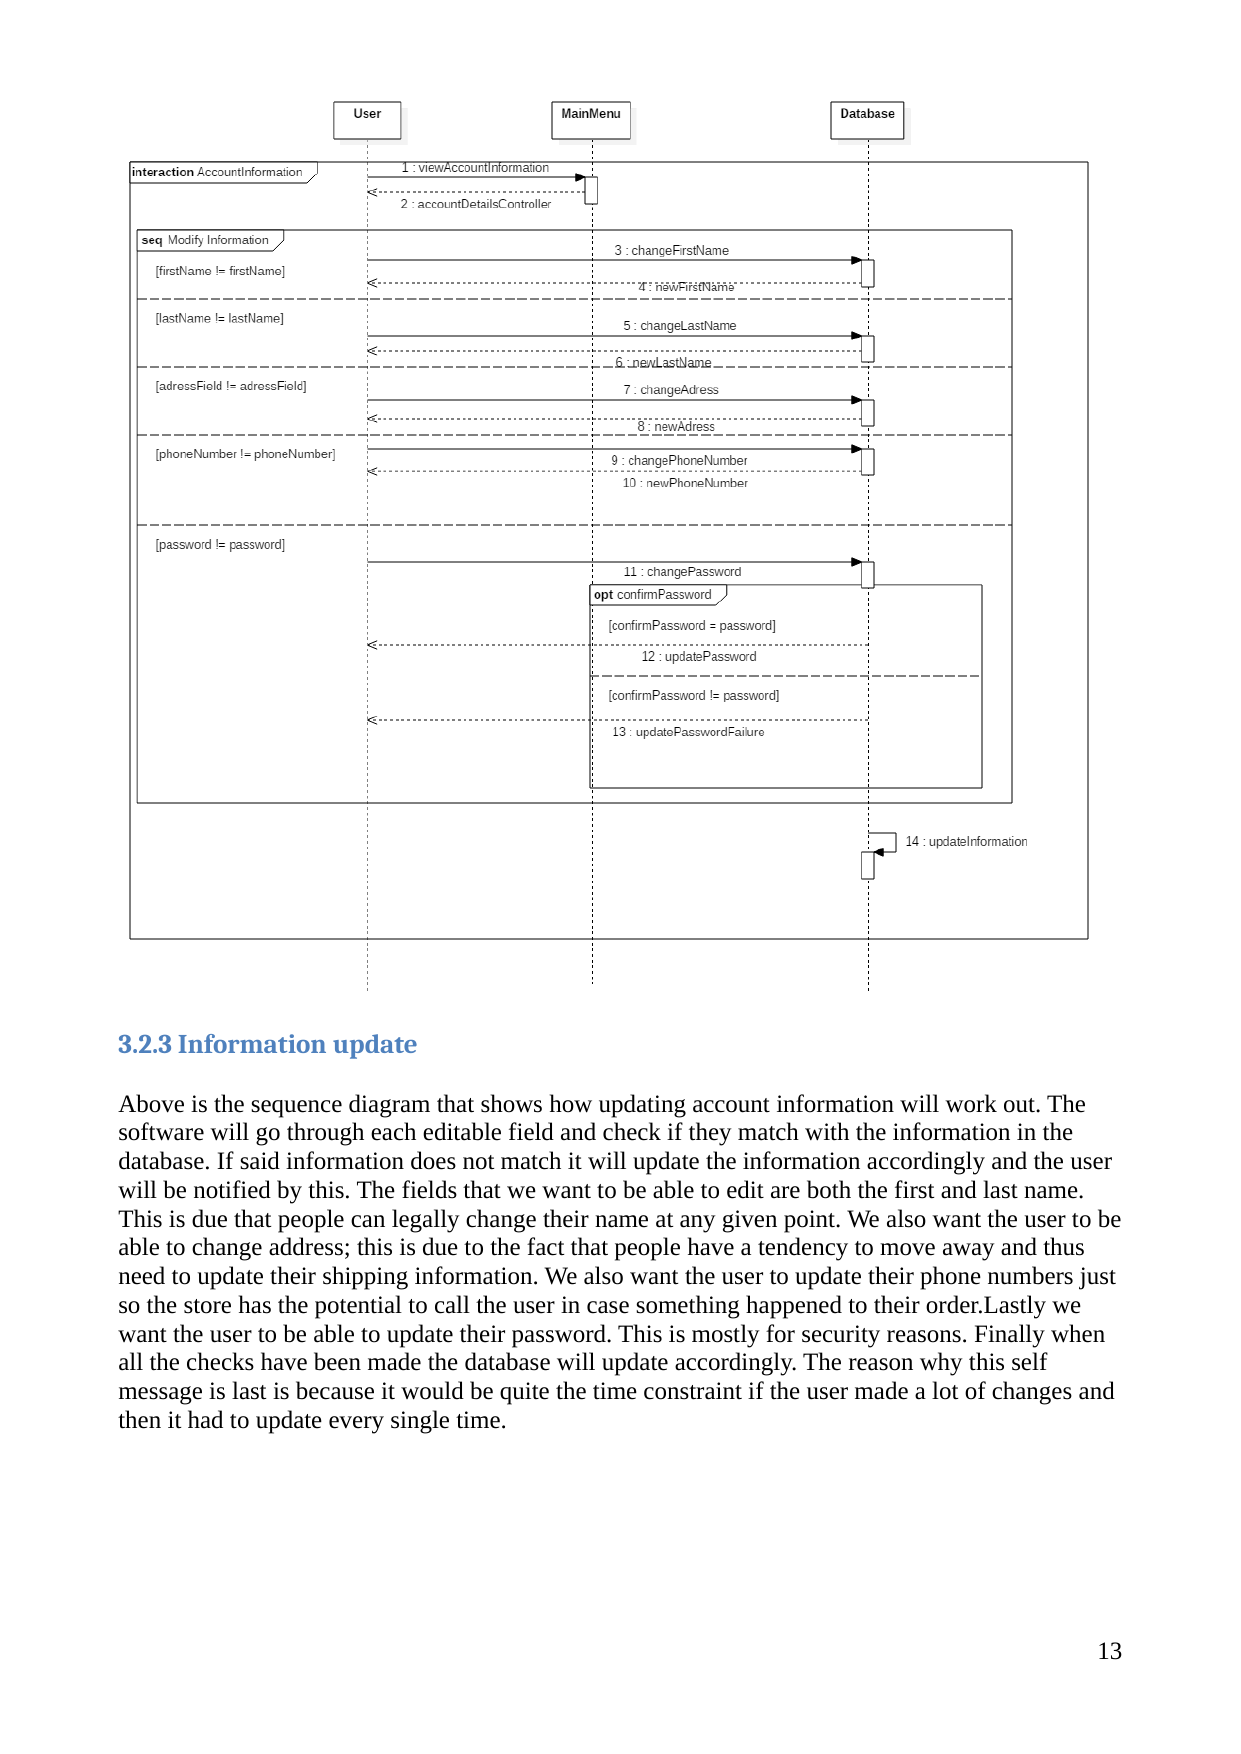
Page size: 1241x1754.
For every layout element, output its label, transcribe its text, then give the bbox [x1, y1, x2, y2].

text Above is the sequence diagram that shows how updating account information will work out. The software will go through each editable field and check if they match with the information in the database. If said information does not match it will update the information accordingly and the user will be notified by this. The fields that we want to be able to edit are both the first and last name. This is due that people can legally change their name at any given point. We also want the user to be able to change address; this is due to the fact that people have a tendency to move away and thus need to update their shipping information. We also want the user to update their phone numbers just so the store has the potential to call the user in case something happened to their order.Lastly we want the user to be able to update their password. This is mostly for security reasons. Finally when all the checks have been made the database will update accordingly. The reason why this self message is last is because it would be quite the time constraint if the user made a lot of changes and then it had to update every single time. [118, 1089, 1122, 1434]
picture [121, 92, 1125, 1029]
subtitle 3.2.3 Information update [118, 75, 1122, 1060]
